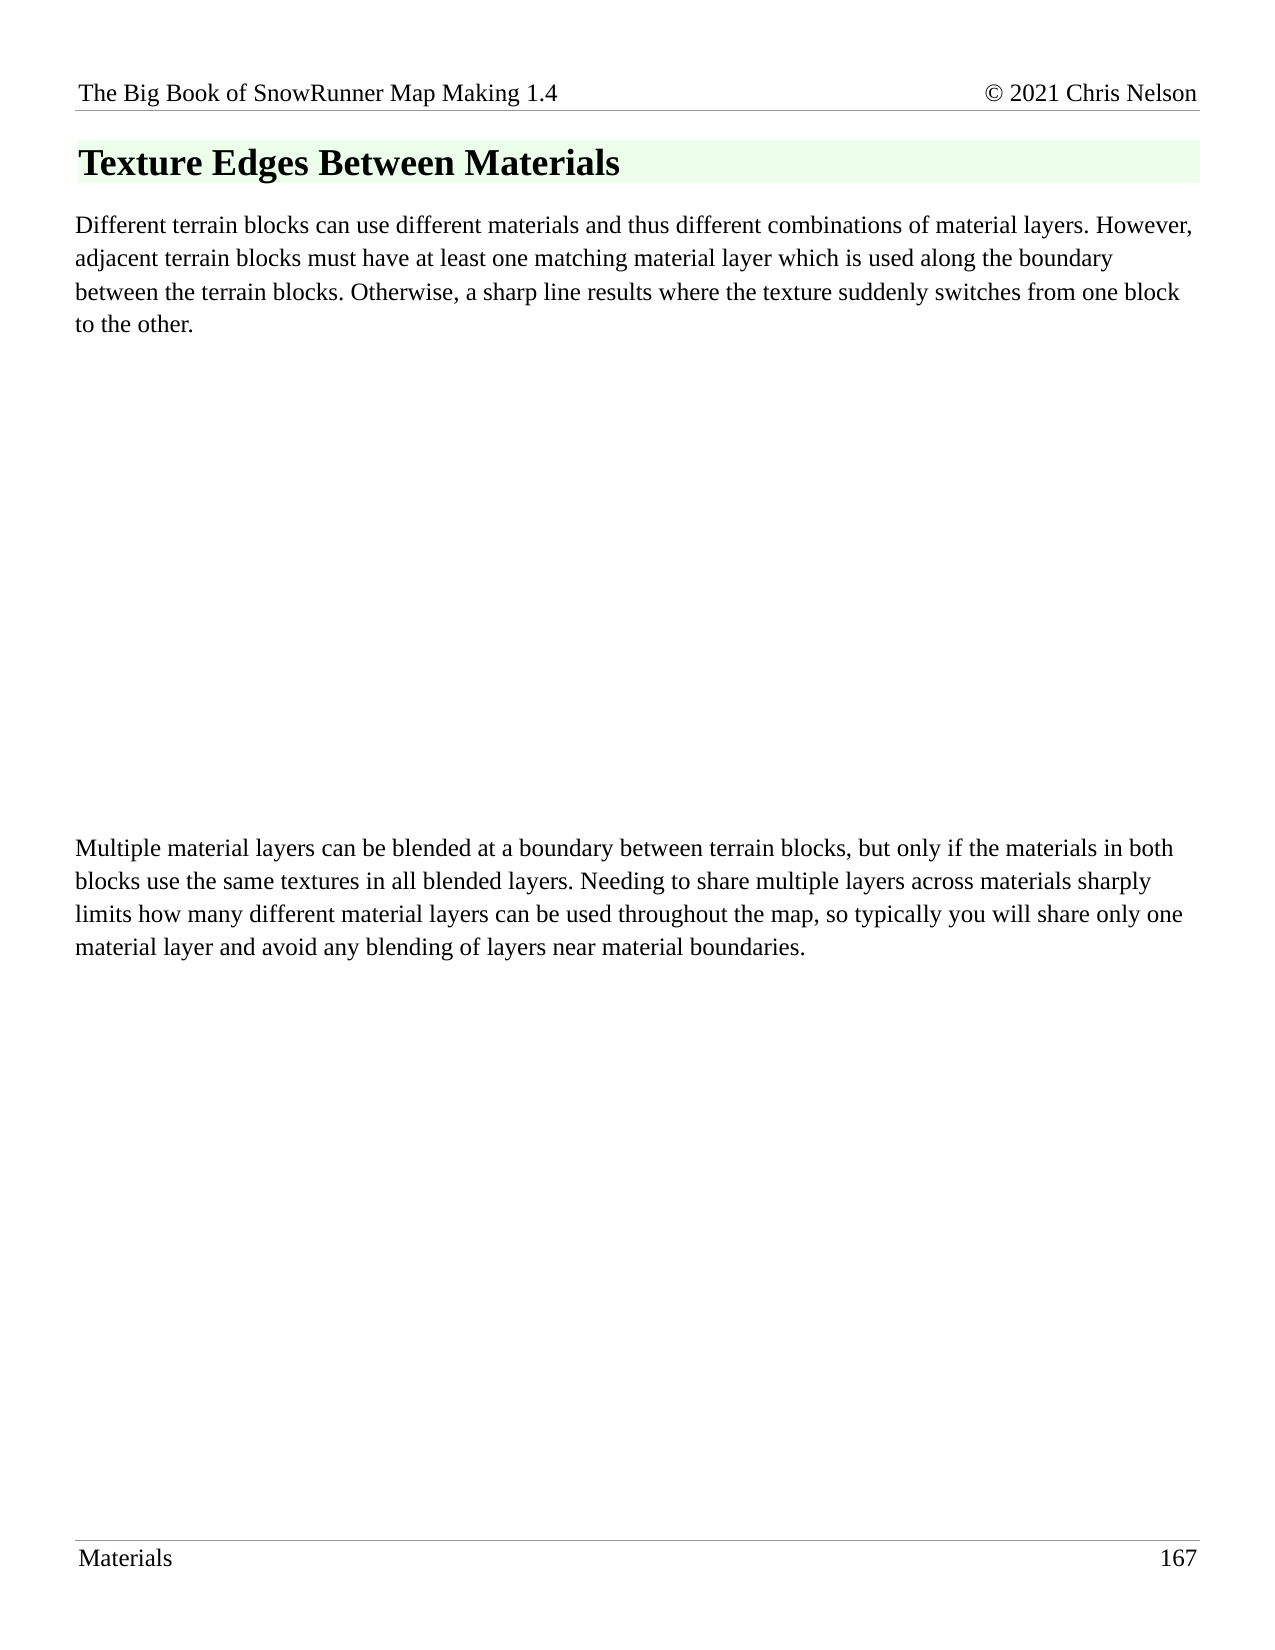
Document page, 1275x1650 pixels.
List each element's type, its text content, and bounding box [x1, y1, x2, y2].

text Different terrain blocks can use different materials and thus different combinations of material layers. However, adjacent terrain blocks must have at least one matching material layer which is used along the boundary between the terrain blocks. Otherwise, a sharp line results where the texture suddenly switches from one block to the other. [75, 211, 1200, 338]
subtitle Texture Edges Between Materials [78, 140, 1200, 183]
text Multiple material layers can be blended at a boundary between terrain blocks, but only if the materials in both blocks use the same textures in all blended layers. Needing to share multiple layers across materials sharply limits how many different material layers can be used throughout the map, so typically you will share only one material layer and avoid any blending of layers near material boundaries. [75, 833, 1200, 961]
